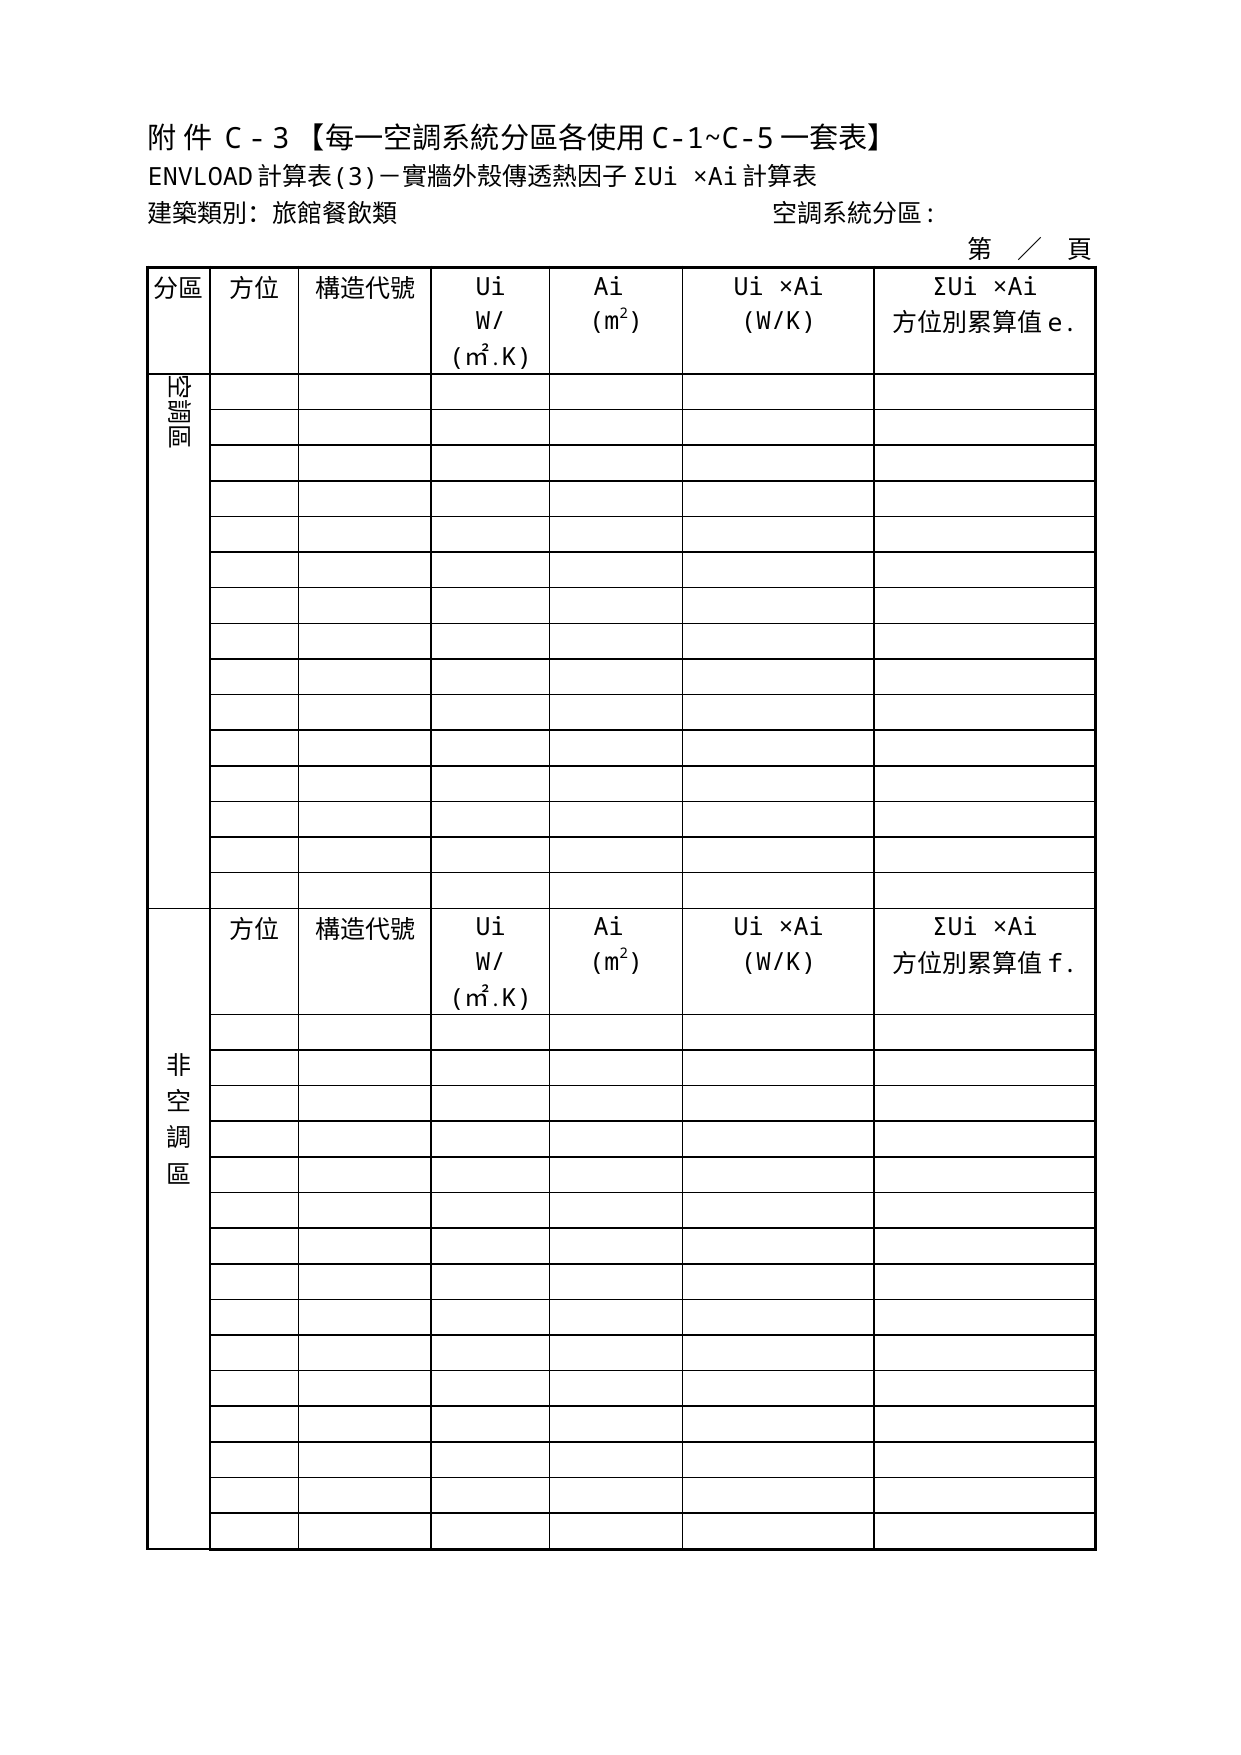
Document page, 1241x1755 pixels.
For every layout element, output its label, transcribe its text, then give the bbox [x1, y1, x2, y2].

table_cell [432, 1478, 549, 1512]
table_cell [432, 731, 549, 765]
table_cell [550, 588, 682, 622]
table_cell [432, 1158, 549, 1192]
table_cell [211, 553, 298, 587]
table_cell [550, 517, 682, 551]
table_cell [875, 375, 1094, 409]
table_cell [550, 410, 682, 444]
table_cell [683, 767, 873, 801]
table_header Ui ×Ai (W/K) [683, 269, 873, 373]
table_cell [299, 1122, 430, 1156]
table_cell [299, 802, 430, 836]
table_cell [299, 517, 430, 551]
table_cell [432, 410, 549, 444]
table_cell 非 空 調 區 [149, 909, 209, 1548]
table_cell [550, 767, 682, 801]
table_cell [550, 375, 682, 409]
table_cell [211, 1086, 298, 1120]
table_cell [299, 1193, 430, 1227]
table_cell [683, 624, 873, 658]
text 建築類別：旅館餐飲類 空調系統分區: [148, 193, 1093, 229]
table_cell [432, 1229, 549, 1263]
table_cell [683, 517, 873, 551]
table_cell [683, 446, 873, 480]
table_cell [211, 482, 298, 516]
table_cell [211, 446, 298, 480]
table_cell [432, 1407, 549, 1441]
table_cell [211, 1478, 298, 1512]
table_cell [683, 1407, 873, 1441]
table_cell [683, 1229, 873, 1263]
table_cell [299, 1086, 430, 1120]
table_cell [875, 517, 1094, 551]
table_cell [550, 1336, 682, 1370]
table_cell [211, 838, 298, 872]
table_cell [432, 1514, 549, 1548]
table_cell [683, 731, 873, 765]
table_cell [683, 588, 873, 622]
table_cell [550, 1514, 682, 1548]
table_cell [432, 1193, 549, 1227]
table_cell [550, 1443, 682, 1477]
table_cell [683, 1300, 873, 1334]
table_cell [432, 624, 549, 658]
table_cell [683, 553, 873, 587]
table_cell [875, 660, 1094, 694]
table_cell [875, 1514, 1094, 1548]
table_cell [550, 838, 682, 872]
table_cell [299, 873, 430, 907]
table_cell 構造代號 [299, 909, 430, 1013]
table_cell [683, 1478, 873, 1512]
table_cell [875, 767, 1094, 801]
table_cell [875, 410, 1094, 444]
table_cell [299, 1514, 430, 1548]
table_cell [875, 731, 1094, 765]
table_cell [875, 1478, 1094, 1512]
table_cell [875, 873, 1094, 907]
table_cell [211, 767, 298, 801]
table_cell [683, 1015, 873, 1049]
text ENVLOAD計算表(3)－實牆外殼傳透熱因子ΣUi ×Ai計算表 [148, 156, 1093, 193]
table_cell [432, 838, 549, 872]
table_cell [432, 1371, 549, 1405]
table_cell [875, 1193, 1094, 1227]
table_cell [299, 375, 430, 409]
table_cell [550, 802, 682, 836]
table_cell [211, 588, 298, 622]
table_cell [550, 1158, 682, 1192]
table_cell [550, 731, 682, 765]
table_cell [299, 838, 430, 872]
table_cell [550, 873, 682, 907]
table_cell [683, 1443, 873, 1477]
table_cell [683, 1158, 873, 1192]
table_cell [550, 1086, 682, 1120]
table_cell [550, 624, 682, 658]
table_cell [432, 660, 549, 694]
table_cell [299, 1407, 430, 1441]
table_cell [875, 624, 1094, 658]
table_cell [683, 482, 873, 516]
table_cell [299, 767, 430, 801]
table_cell [299, 482, 430, 516]
table_cell [299, 1015, 430, 1049]
table_cell [875, 446, 1094, 480]
table_cell [432, 1300, 549, 1334]
table_cell [550, 1407, 682, 1441]
table_cell [299, 1051, 430, 1085]
table_cell [875, 1086, 1094, 1120]
table_cell [875, 1443, 1094, 1477]
table_cell [432, 446, 549, 480]
table_cell [432, 1086, 549, 1120]
table_cell [432, 517, 549, 551]
table_cell [299, 588, 430, 622]
table_cell [211, 1300, 298, 1334]
table_cell [550, 1300, 682, 1334]
table_cell [683, 873, 873, 907]
table_cell [550, 1265, 682, 1298]
table_cell [550, 553, 682, 587]
table_header 方位 [211, 269, 298, 373]
table_cell [299, 1443, 430, 1477]
table_cell [299, 1336, 430, 1370]
table_cell [211, 1443, 298, 1477]
table_cell [550, 1193, 682, 1227]
table_cell [432, 1015, 549, 1049]
table_cell [432, 695, 549, 729]
table_cell [683, 695, 873, 729]
table_cell [683, 838, 873, 872]
table_cell [211, 660, 298, 694]
table_cell [875, 695, 1094, 729]
table_header ΣUi ×Ai 方位別累算值e. [875, 269, 1094, 373]
table_cell [550, 660, 682, 694]
table_cell [683, 410, 873, 444]
table_cell [683, 375, 873, 409]
table_cell [211, 695, 298, 729]
table_cell [875, 1300, 1094, 1334]
table_cell [432, 1265, 549, 1298]
table_cell [432, 375, 549, 409]
table_cell [875, 1265, 1094, 1298]
table_cell [683, 1086, 873, 1120]
table_cell [432, 767, 549, 801]
table_cell [299, 1229, 430, 1263]
table_cell [211, 517, 298, 551]
text 第 ／ 頁 [148, 229, 1093, 266]
table_cell Ai (m2) [550, 909, 682, 1013]
table_cell 空調區 [149, 375, 209, 907]
table_cell [875, 802, 1094, 836]
table_cell [875, 838, 1094, 872]
table_cell [432, 1336, 549, 1370]
table_cell [875, 553, 1094, 587]
table_header 構造代號 [299, 269, 430, 373]
table_cell [550, 1478, 682, 1512]
table_header 分區 [149, 269, 209, 373]
table_cell [211, 1336, 298, 1370]
table_cell [299, 624, 430, 658]
table_cell ΣUi ×Ai 方位別累算值f. [875, 909, 1094, 1013]
table_cell [299, 731, 430, 765]
table_cell [211, 1229, 298, 1263]
table_cell [299, 1265, 430, 1298]
table_cell [299, 1478, 430, 1512]
table_cell 方位 [211, 909, 298, 1013]
table_cell [211, 731, 298, 765]
table_cell [550, 1371, 682, 1405]
table_cell [875, 1122, 1094, 1156]
table_cell [299, 553, 430, 587]
table_cell [432, 553, 549, 587]
table_cell [211, 410, 298, 444]
table_cell [875, 1051, 1094, 1085]
text 附件C-3【每一空調系統分區各使用C-1~C-5一套表】 [148, 118, 1093, 156]
table_cell [683, 1122, 873, 1156]
table_cell [683, 1336, 873, 1370]
table_cell [550, 1051, 682, 1085]
table_cell [683, 1265, 873, 1298]
table_cell [550, 1122, 682, 1156]
table_cell [211, 1193, 298, 1227]
table_cell [299, 1158, 430, 1192]
table_cell [432, 1051, 549, 1085]
table_cell [211, 1265, 298, 1298]
table_cell [211, 375, 298, 409]
table_cell [683, 1514, 873, 1548]
table_cell [875, 482, 1094, 516]
table_cell [683, 1371, 873, 1405]
table_cell [875, 588, 1094, 622]
table_cell [875, 1015, 1094, 1049]
table_cell [550, 1015, 682, 1049]
table_cell [211, 1051, 298, 1085]
table_cell [299, 1371, 430, 1405]
table_cell [432, 1122, 549, 1156]
table_cell [211, 624, 298, 658]
table_cell [299, 446, 430, 480]
table_cell [550, 695, 682, 729]
table_cell [683, 1051, 873, 1085]
table_cell [299, 695, 430, 729]
table_header Ai (m2) [550, 269, 682, 373]
table_cell [875, 1158, 1094, 1192]
table_cell [683, 660, 873, 694]
table_cell [875, 1371, 1094, 1405]
table_cell [683, 1193, 873, 1227]
table_cell [211, 1514, 298, 1548]
table_cell [211, 1122, 298, 1156]
table_cell [211, 1371, 298, 1405]
table_cell [550, 446, 682, 480]
table_cell [211, 1015, 298, 1049]
table_cell [299, 410, 430, 444]
table_cell [432, 873, 549, 907]
table_cell [875, 1336, 1094, 1370]
table_cell [432, 802, 549, 836]
table_cell [211, 802, 298, 836]
table_cell Ui W/(㎡.K) [432, 909, 549, 1013]
table_cell [550, 482, 682, 516]
table_cell [432, 1443, 549, 1477]
table_cell [432, 588, 549, 622]
table_cell [550, 1229, 682, 1263]
table_cell [683, 802, 873, 836]
table_cell [299, 1300, 430, 1334]
table_header Ui W/(㎡.K) [432, 269, 549, 373]
table_cell [211, 1407, 298, 1441]
table_cell [875, 1229, 1094, 1263]
table_cell [299, 660, 430, 694]
table_cell [432, 482, 549, 516]
table_cell [211, 873, 298, 907]
table_cell [875, 1407, 1094, 1441]
table_cell Ui ×Ai (W/K) [683, 909, 873, 1013]
table_cell [211, 1158, 298, 1192]
